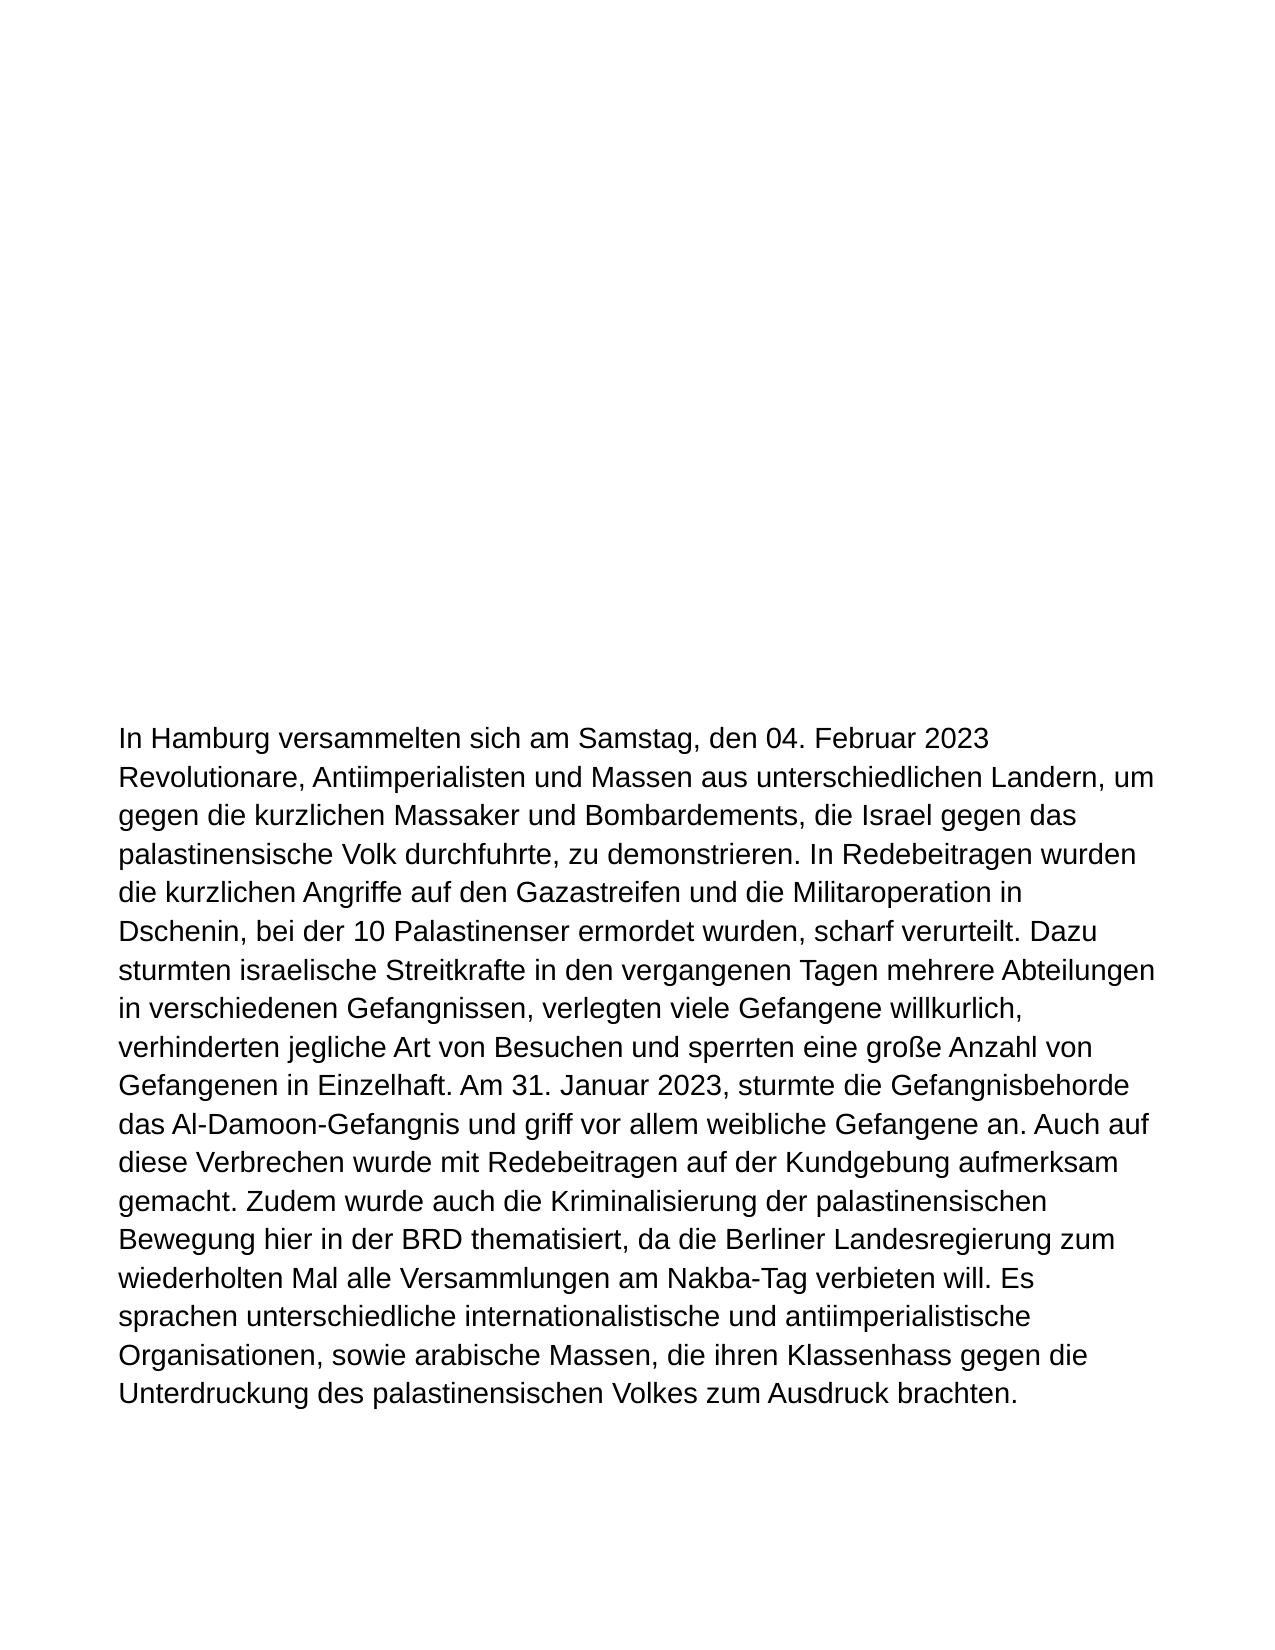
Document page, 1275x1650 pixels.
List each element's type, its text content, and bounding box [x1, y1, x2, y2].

text In Hamburg versammelten sich am Samstag, den 04. Februar 2023 Revolutionare, Antiimperialisten und Massen aus unterschiedlichen Landern, um gegen die kurzlichen Massaker und Bombardements, die Israel gegen das palastinensische Volk durchfuhrte, zu demonstrieren. In Redebeitragen wurden die kurzlichen Angriffe auf den Gazastreifen und die Militaroperation in Dschenin, bei der 10 Palastinenser ermordet wurden, scharf verurteilt. Dazu sturmten israelische Streitkrafte in den vergangenen Tagen mehrere Abteilungen in verschiedenen Gefangnissen, verlegten viele Gefangene willkurlich, verhinderten jegliche Art von Besuchen und sperrten eine große Anzahl von Gefangenen in Einzelhaft. Am 31. Januar 2023, sturmte die Gefangnisbehorde das Al-Damoon-Gefangnis und griff vor allem weibliche Gefangene an. Auch auf diese Verbrechen wurde mit Redebeitragen auf der Kundgebung aufmerksam gemacht. Zudem wurde auch die Kriminalisierung der palastinensischen Bewegung hier in der BRD thematisiert, da die Berliner Landesregierung zum wiederholten Mal alle Versammlungen am Nakba-Tag verbieten will. Es sprachen unterschiedliche internationalistische und antiimperialistische Organisationen, sowie arabische Massen, die ihren Klassenhass gegen die Unterdruckung des palastinensischen Volkes zum Ausdruck brachten. [118, 721, 1157, 1410]
